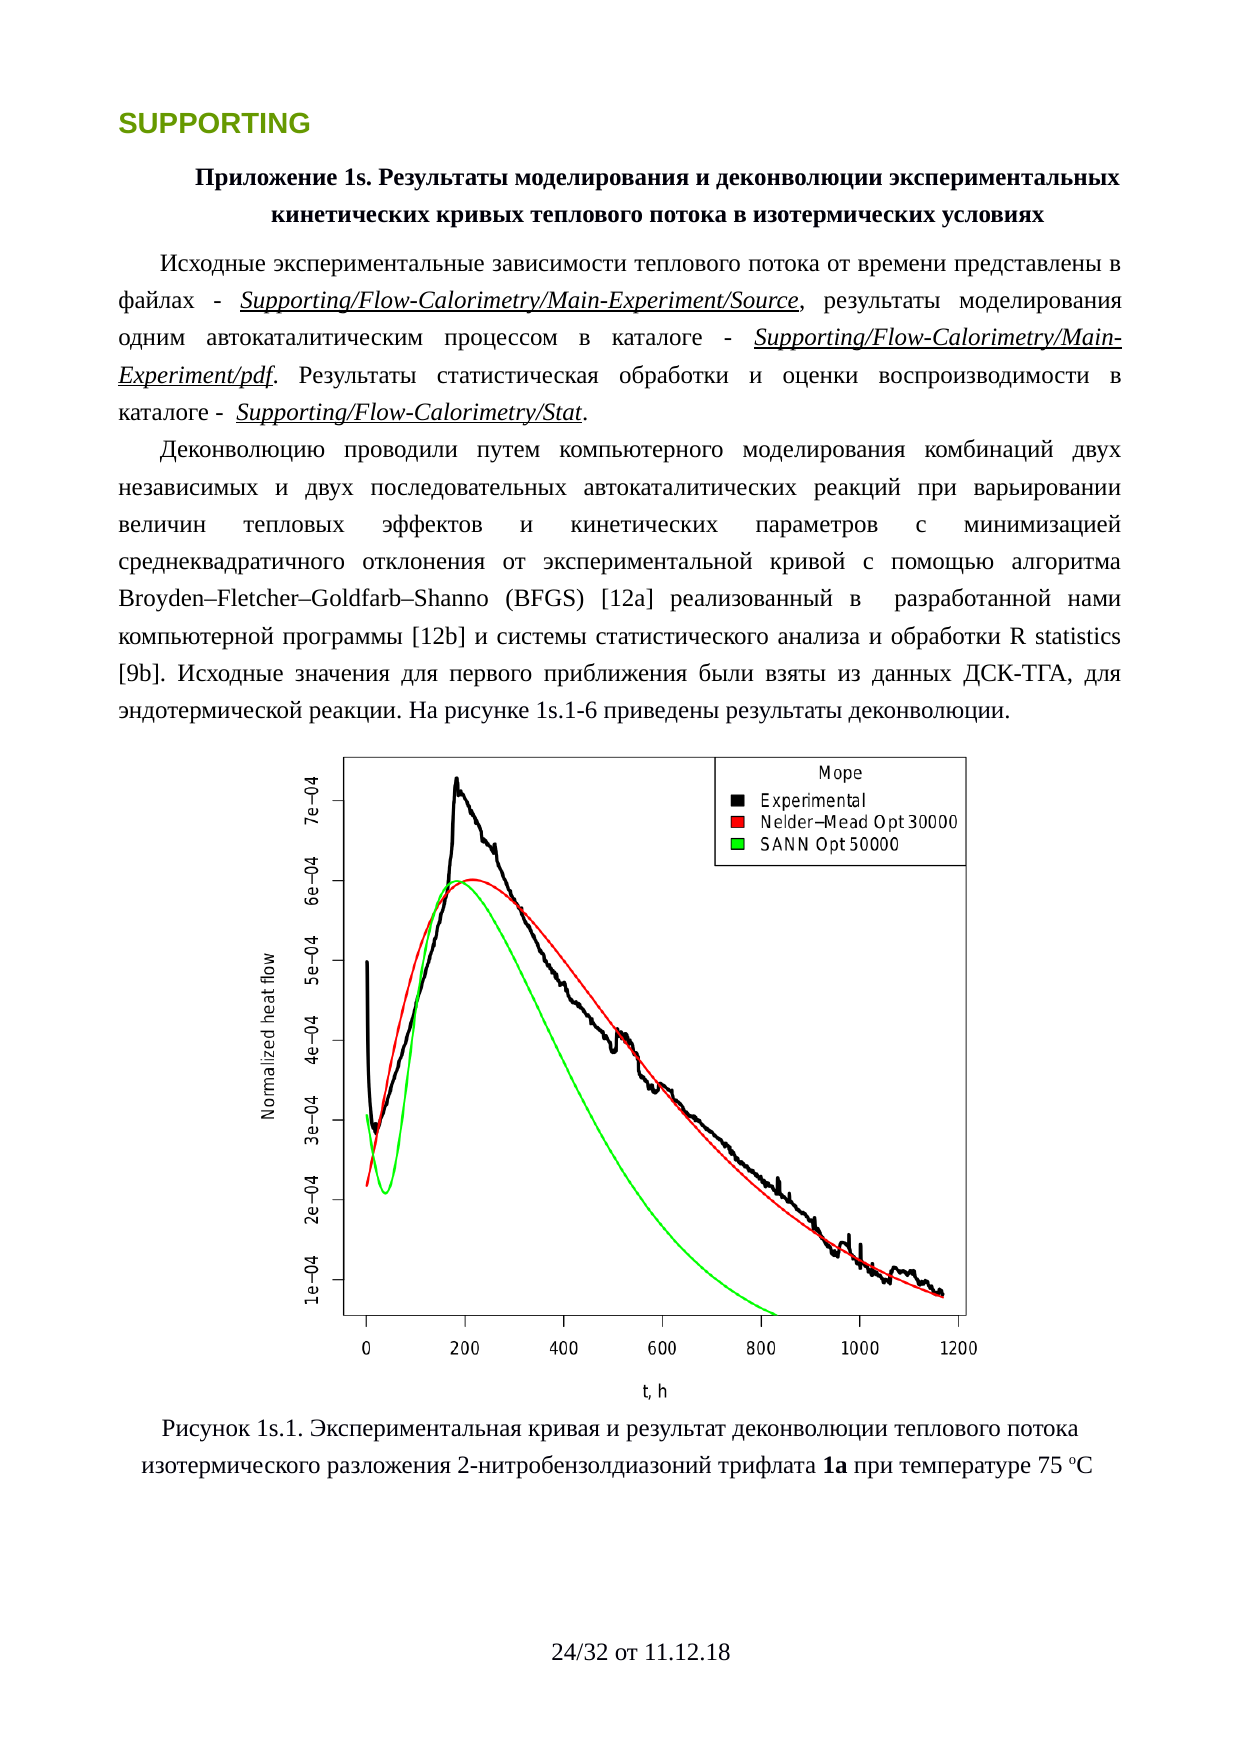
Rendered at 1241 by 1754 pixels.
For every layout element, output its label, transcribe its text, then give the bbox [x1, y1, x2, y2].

text Исходные экспериментальные зависимости теплового потока от времени представлены в файлах - Supporting/Flow-Calorimetry/Main-Experiment/Source, результаты моделирования одним автокаталитическим процессом в каталоге - Supporting/Flow-Calorimetry/Main-Experiment/pdf. Результаты статистическая обработки и оценки воспроизводимости в каталоге - Supporting/Flow-Calorimetry/Stat. [118, 248, 1122, 426]
text Приложение 1s. Результаты моделирования и деконволюции экспериментальных кинетических кривых теплового потока в изотермических условиях [193, 162, 1122, 228]
picture [258, 747, 982, 1405]
text Рисунок 1s.1. Экспериментальная кривая и результат деконволюции теплового потока изотермического разложения 2-нитробензолдиазоний трифлата 1a при температуре 75 оС [118, 1413, 1122, 1479]
text Деконволюцию проводили путем компьютерного моделирования комбинаций двух независимых и двух последовательных автокаталитических реакций при варьировании величин тепловых эффектов и кинетических параметров с минимизацией среднеквадратичного отклонения от экспериментальной кривой с помощью алгоритма Broyden–Fletcher–Goldfarb–Shanno (BFGS) [12a] реализованный в разработанной нами компьютерной программы [12b] и системы статистического анализа и обработки R statistics [9b]. Исходные значения для первого приближения были взяты из данных ДСК-ТГА, для эндотермической реакции. На рисунке 1s.1-6 приведены результаты деконволюции. [118, 434, 1122, 724]
subtitle Supporting [118, 106, 1122, 140]
